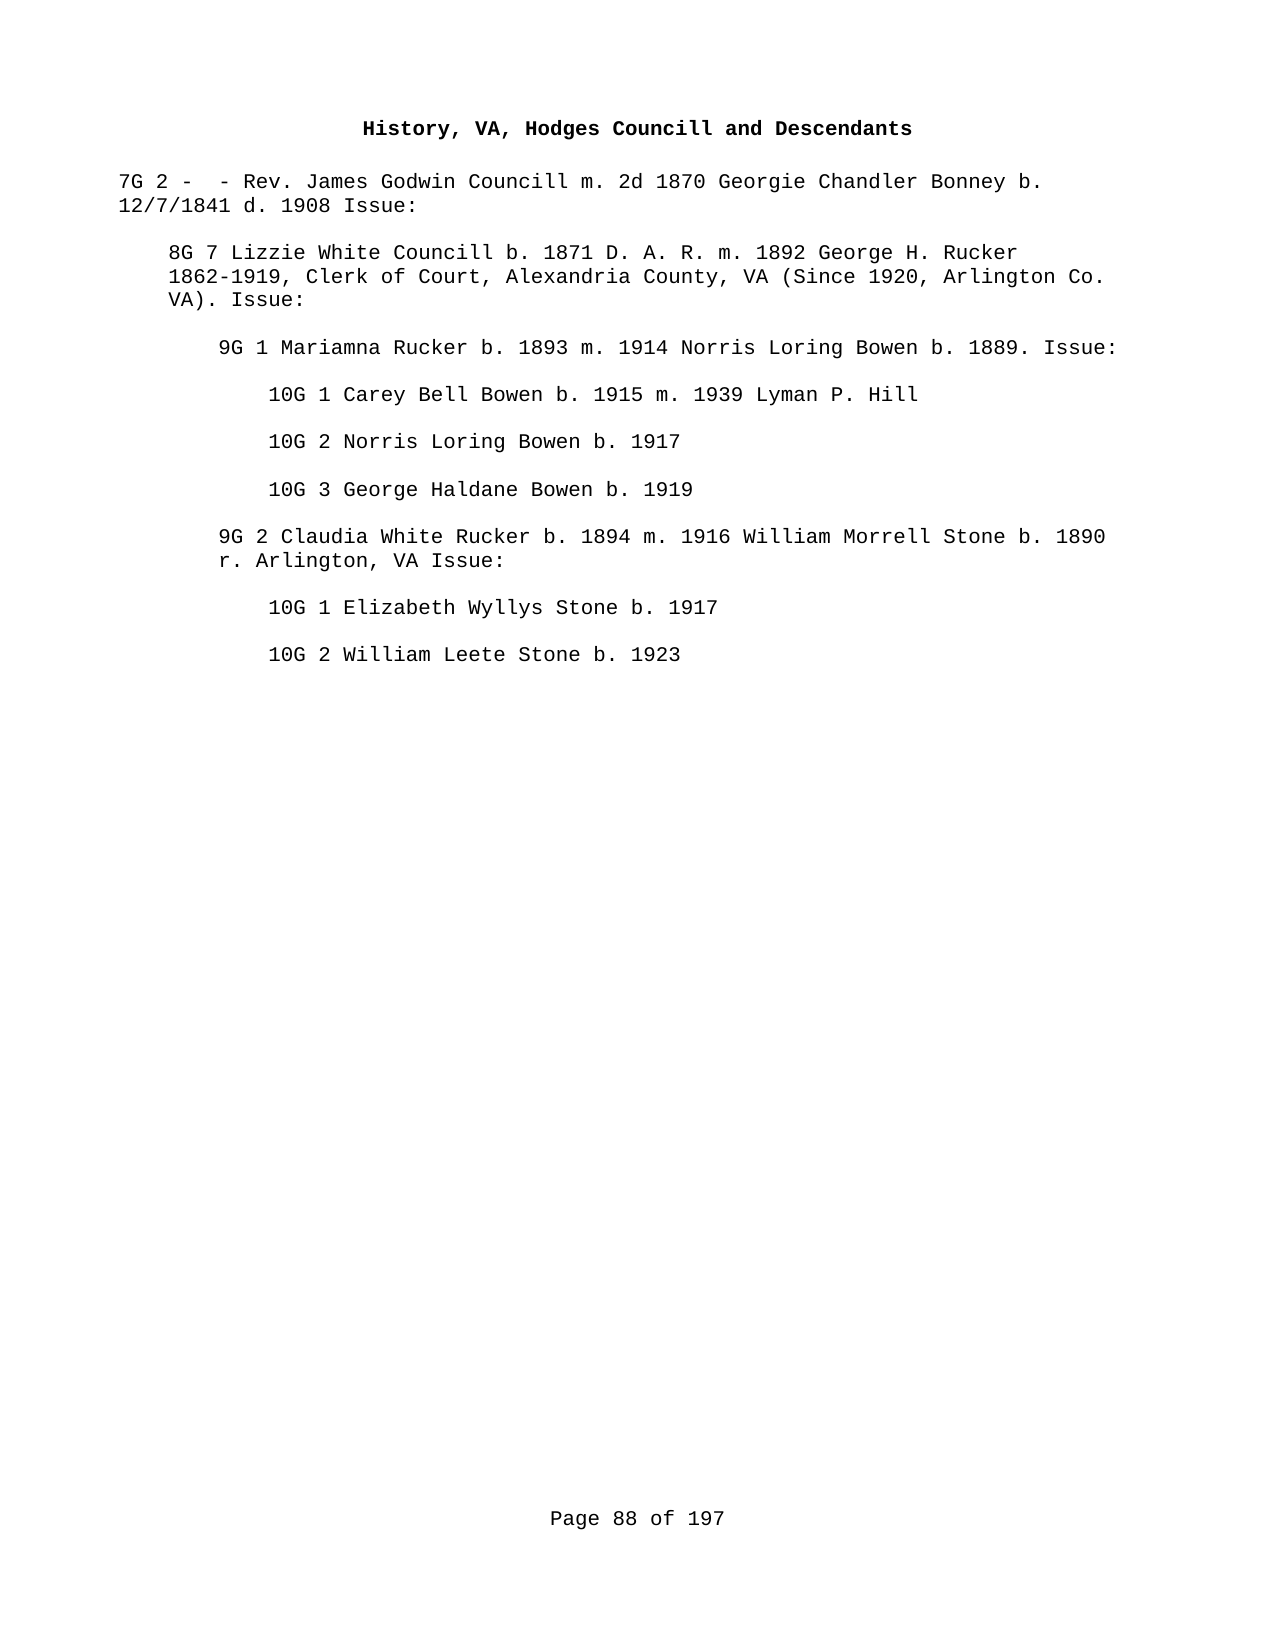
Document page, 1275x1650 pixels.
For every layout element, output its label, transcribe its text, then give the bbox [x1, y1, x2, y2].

text r. Arlington, VA Issue: [118, 549, 1157, 573]
text 9G 1 Mariamna Rucker b. 1893 m. 1914 Norris Loring Bowen b. 1889. Issue: [118, 337, 1157, 360]
text 7G 2 - - Rev. James Godwin Councill m. 2d 1870 Georgie Chandler Bonney b. 12/7/1841 d. 1908 Issue: [118, 171, 1157, 218]
text 10G 2 Norris Loring Bowen b. 1917 [118, 431, 1157, 455]
text 10G 1 Carey Bell Bowen b. 1915 m. 1939 Lyman P. Hill [118, 384, 1157, 408]
text 10G 3 George Haldane Bowen b. 1919 [118, 479, 1157, 502]
text 1862-1919, Clerk of Court, Alexandria County, VA (Since 1920, Arlington Co. [118, 266, 1157, 289]
text 10G 1 Elizabeth Wyllys Stone b. 1917 [118, 597, 1157, 621]
text VA). Issue: [118, 289, 1157, 313]
text 9G 2 Claudia White Rucker b. 1894 m. 1916 William Morrell Stone b. 1890 [118, 526, 1157, 549]
text 8G 7 Lizzie White Councill b. 1871 D. A. R. m. 1892 George H. Rucker [118, 242, 1157, 266]
text 10G 2 William Leete Stone b. 1923 [118, 644, 1157, 668]
